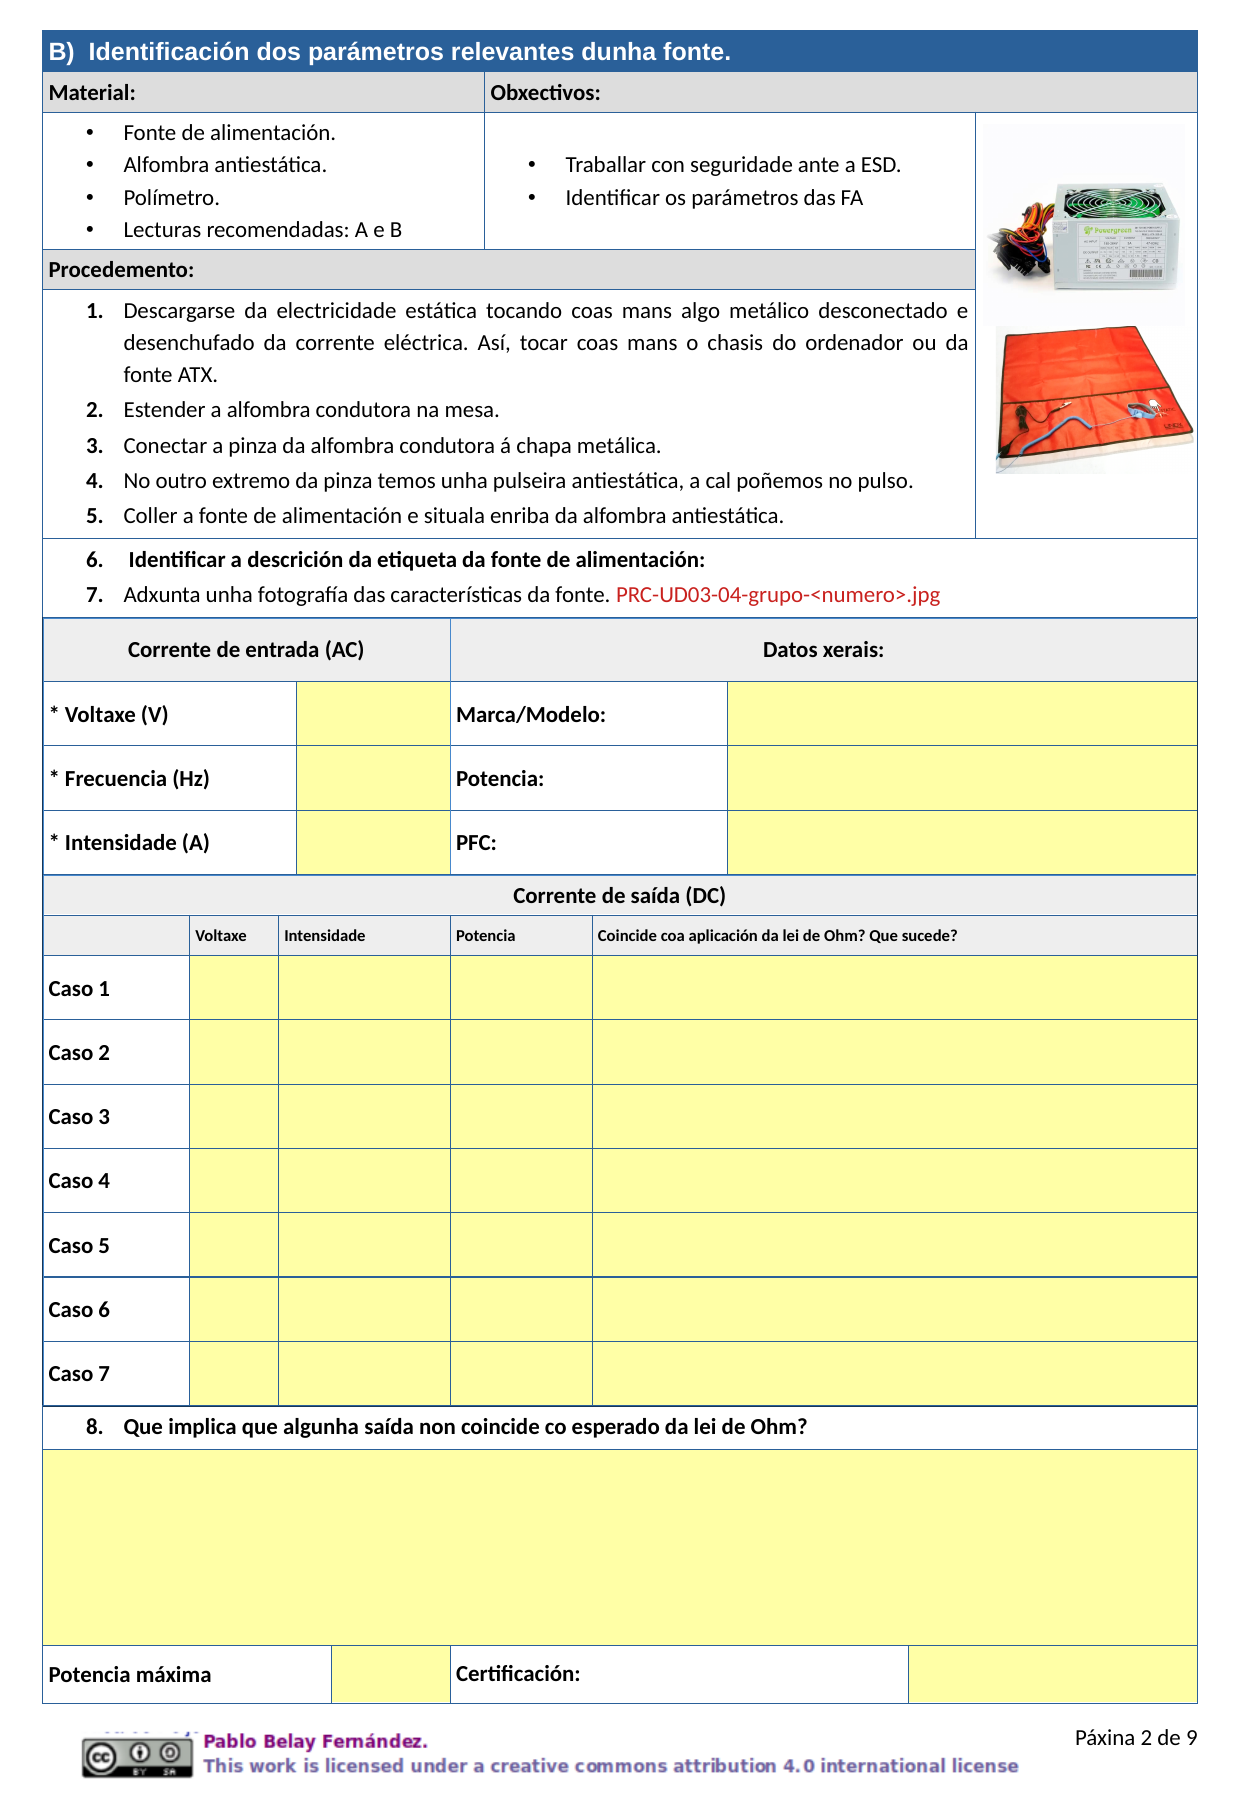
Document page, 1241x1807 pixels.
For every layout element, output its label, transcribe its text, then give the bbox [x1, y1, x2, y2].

table_cell [279, 1020, 450, 1084]
table_cell Identificar a descrición da etiqueta da fonte de alimentación: Adxunta unha fotografía das características da fonte. PRC-UD03-04-grupo-<numero>.jpg [43, 539, 1197, 617]
table_cell [593, 1213, 1197, 1276]
table_cell * Voltaxe (V) [44, 682, 296, 745]
table_cell [593, 1278, 1197, 1341]
table_cell [728, 746, 1197, 810]
table_cell [728, 682, 1197, 745]
table_cell Obxectivos: [485, 72, 1197, 112]
table_cell * Intensidade (A) [44, 811, 296, 874]
table_cell Traballar con seguridade ante a ESD. Identificar os parámetros das FA [485, 113, 975, 249]
table_cell [44, 916, 189, 955]
table_cell Caso 5 [44, 1213, 189, 1276]
table_cell Coincide coa aplicación da lei de Ohm? Que sucede? [593, 916, 1197, 955]
table_cell [279, 1149, 450, 1212]
table_cell [593, 1020, 1197, 1084]
table_cell [976, 113, 1197, 538]
table_cell Datos xerais: [451, 618, 1197, 681]
table_cell Material: [43, 72, 484, 112]
table_cell PFC: [451, 811, 727, 874]
table_header B) Identificación dos parámetros relevantes dunha fonte. [43, 31, 1197, 71]
table_cell Descargarse da electricidade estática tocando coas mans algo metálico desconectado e desenchufado da corrente eléctrica. Así, tocar coas mans o chasis do ordenador ou da fonte ATX. Estender a alfombra condutora na mesa. Conectar a pinza da alfombra condutora á chapa metálica. No outro extremo da pinza temos unha pulseira antiestática, a cal poñemos no pulso. Coller a fonte de alimentación e situala enriba da alfombra antiestática. [43, 290, 975, 538]
table_cell [190, 1213, 278, 1276]
table_cell [593, 1149, 1197, 1212]
table_cell [190, 1278, 278, 1341]
table_cell [451, 1342, 592, 1405]
table_cell Caso 4 [44, 1149, 189, 1212]
table_cell Caso 6 [44, 1278, 189, 1341]
table_cell Corrente de entrada (AC) [44, 619, 450, 681]
table_cell [593, 1085, 1197, 1148]
table_cell [279, 956, 450, 1019]
table_cell Caso 7 [44, 1342, 189, 1405]
table_cell [909, 1646, 1197, 1702]
table_cell [728, 811, 1197, 874]
table_cell [451, 1085, 592, 1148]
table_cell Potencia: [451, 746, 727, 810]
table_cell Caso 2 [44, 1020, 189, 1084]
table_cell [451, 1213, 592, 1276]
table_cell Caso 1 [44, 956, 189, 1019]
table_cell [43, 1450, 1197, 1645]
table_cell Certificación: [451, 1646, 908, 1702]
table_cell Que implica que algunha saída non coincide co esperado da lei de Ohm? [43, 1407, 1197, 1449]
table_cell [190, 956, 278, 1019]
table_cell [190, 1149, 278, 1212]
table_cell [297, 811, 450, 874]
table_cell Caso 3 [44, 1085, 189, 1148]
table_cell Procedemento: [43, 250, 975, 289]
picture [65, 1722, 1035, 1787]
table_cell [332, 1646, 450, 1702]
table_cell Potencia [451, 916, 592, 955]
table_cell Corrente de saída (DC) [44, 874, 1197, 914]
table_cell [451, 956, 592, 1019]
table_cell Voltaxe [190, 916, 278, 955]
table_cell [451, 1149, 592, 1212]
table_cell Marca/Modelo: [451, 682, 727, 745]
table_cell Fonte de alimentación. Alfombra antiestática. Polímetro. Lecturas recomendadas: A e B [43, 113, 484, 249]
table_cell [297, 746, 450, 810]
table_cell [279, 1213, 450, 1276]
table_cell Potencia máxima [43, 1646, 331, 1702]
table_cell [190, 1085, 278, 1148]
table_cell [279, 1342, 450, 1405]
table_cell [451, 1278, 592, 1341]
picture [983, 124, 1194, 474]
table_cell [190, 1342, 278, 1405]
table_cell * Frecuencia (Hz) [44, 746, 296, 810]
table_cell [190, 1020, 278, 1084]
table_cell [279, 1278, 450, 1341]
table_cell Intensidade [279, 916, 450, 955]
table_cell [279, 1085, 450, 1148]
table_cell [593, 956, 1197, 1019]
table_cell [593, 1342, 1197, 1405]
table_cell [297, 682, 450, 745]
table_cell [451, 1020, 592, 1084]
